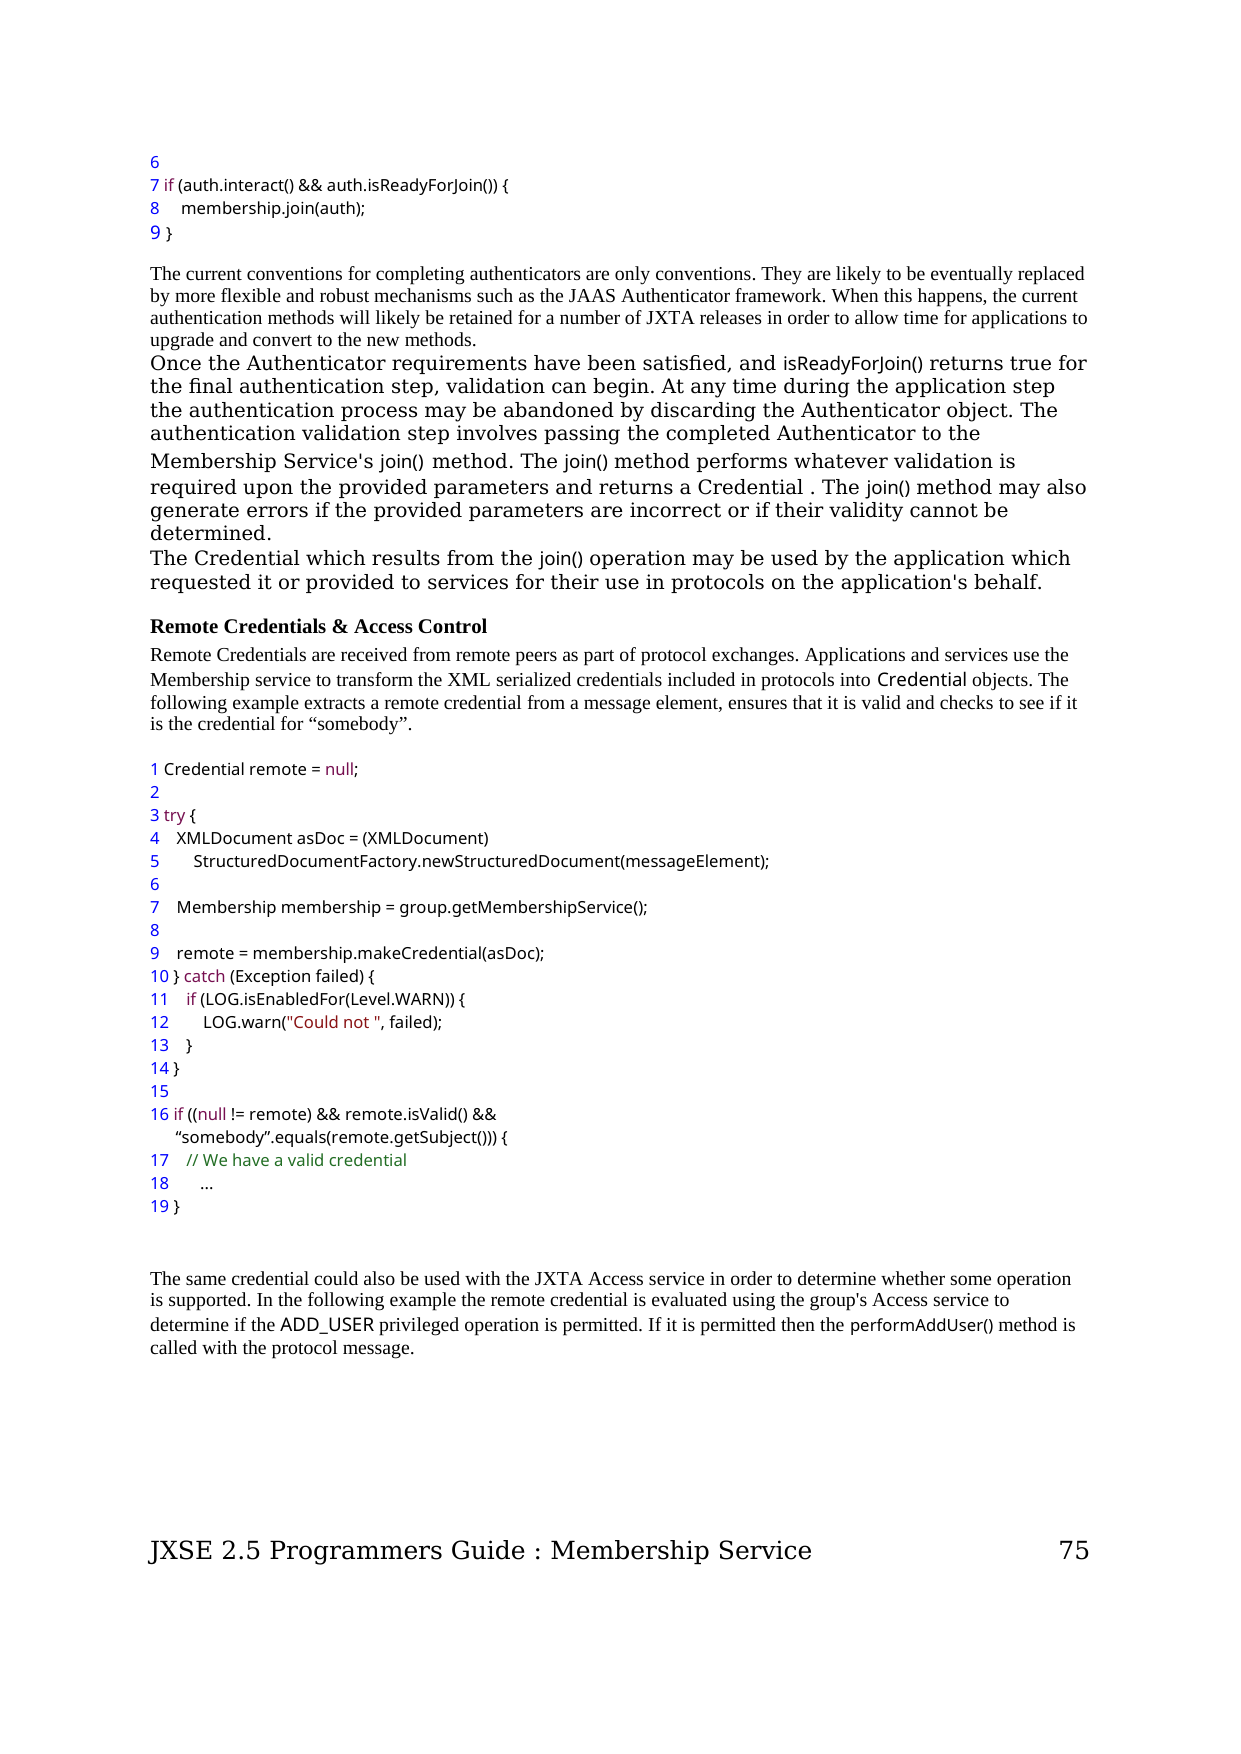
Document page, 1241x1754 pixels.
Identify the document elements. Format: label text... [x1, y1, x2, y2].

text Remote Credentials & Access Control [150, 615, 1090, 638]
text The Credential which results from the join() operation may be used by the application which requested it or provided to services for their use in protocols on the application's behalf. [150, 546, 1090, 594]
text 7 if (auth.interact() && auth.isReadyForJoin()) { [150, 173, 1090, 196]
text 8 membership.join(auth); [150, 196, 1090, 219]
text The same credential could also be used with the JXTA Access service in order to determine whether some operation is supported. In the following example the remote credential is evaluated using the group's Access service to determine if the ADD_USER privileged operation is permitted. If it is permitted then the performAddUser() method is called with the protocol message. [150, 1267, 1090, 1358]
text 6 [150, 150, 1090, 173]
text Remote Credentials are received from remote peers as part of protocol exchanges. Applications and services use the Membership service to transform the XML serialized credentials included in protocols into Credential objects. The following example extracts a remote credential from a message element, ensures that it is valid and checks to see if it is the credential for “somebody”. [150, 644, 1090, 757]
text Once the Authenticator requirements have been satisfied, and isReadyForJoin() returns true for the final authentication step, validation can begin. At any time during the application step the authentication process may be abandoned by discarding the Authenticator object. The authentication validation step involves passing the completed Authenticator to the Membership Service's join() method. The join() method performs whatever validation is required upon the provided parameters and returns a Credential . The join() method may also generate errors if the provided parameters are incorrect or if their validity cannot be determined. [150, 350, 1090, 546]
text 9 } [150, 219, 1090, 244]
table_header 1 Credential remote = null; 2 3 try { 4 XMLDocument asDoc = (XMLDocument) 5 StructuredDocumentFactory.newStructuredDocument(messageElement); 6 7 Membership membership = group.getMembershipService(); 8 9 remote = membership.makeCredential(asDoc); 10 } catch (Exception failed) { 11 if (LOG.isEnabledFor(Level.WARN)) { 12 LOG.warn("Could not ", failed); 13 } 14 } 15 16 if ((null != remote) && remote.isValid() && “somebody”.equals(remote.getSubject())) { 17 // We have a valid credential 18 ... 19 } [150, 757, 1090, 1238]
text The current conventions for completing authenticators are only conventions. They are likely to be eventually replaced by more flexible and robust mechanisms such as the JAAS Authenticator framework. When this happens, the current authentication methods will likely be retained for a number of JXTA releases in order to allow time for applications to upgrade and convert to the new methods. [150, 263, 1090, 350]
